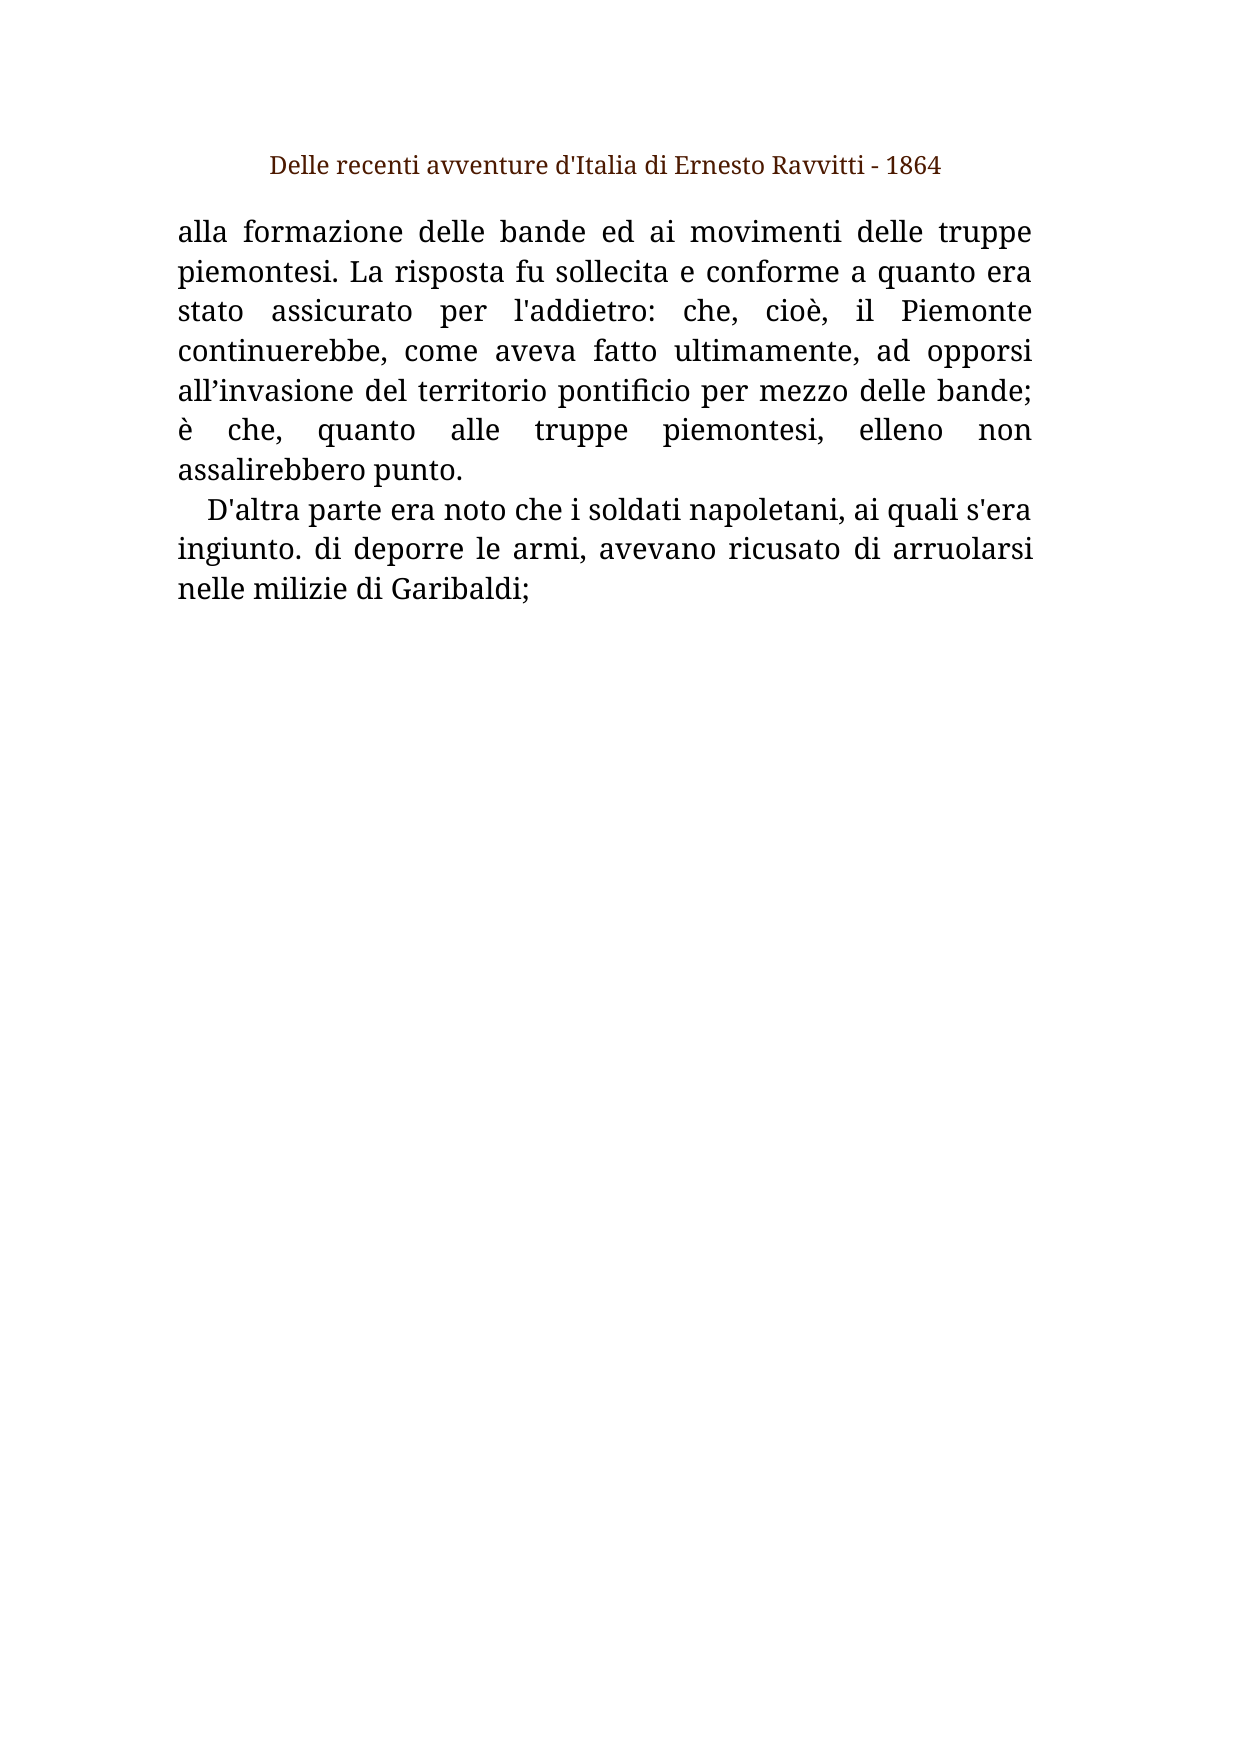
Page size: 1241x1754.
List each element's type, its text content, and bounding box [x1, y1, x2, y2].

text alla formazione delle bande ed ai movimenti delle truppe piemontesi. La risposta fu sollecita e conforme a quanto era stato assicurato per l'addietro: che, cioè, il Piemonte continuerebbe, come aveva fatto ultimamente, ad opporsi all’invasione del territorio pontificio per mezzo delle bande; è che, quanto alle truppe piemontesi, elleno non assalirebbero punto. [177, 211, 1033, 489]
text D'altra parte era noto che i soldati napoletani, ai quali s'era ingiunto. di deporre le armi, avevano ricusato di arruolarsi nelle milizie di Garibaldi; [177, 489, 1033, 608]
